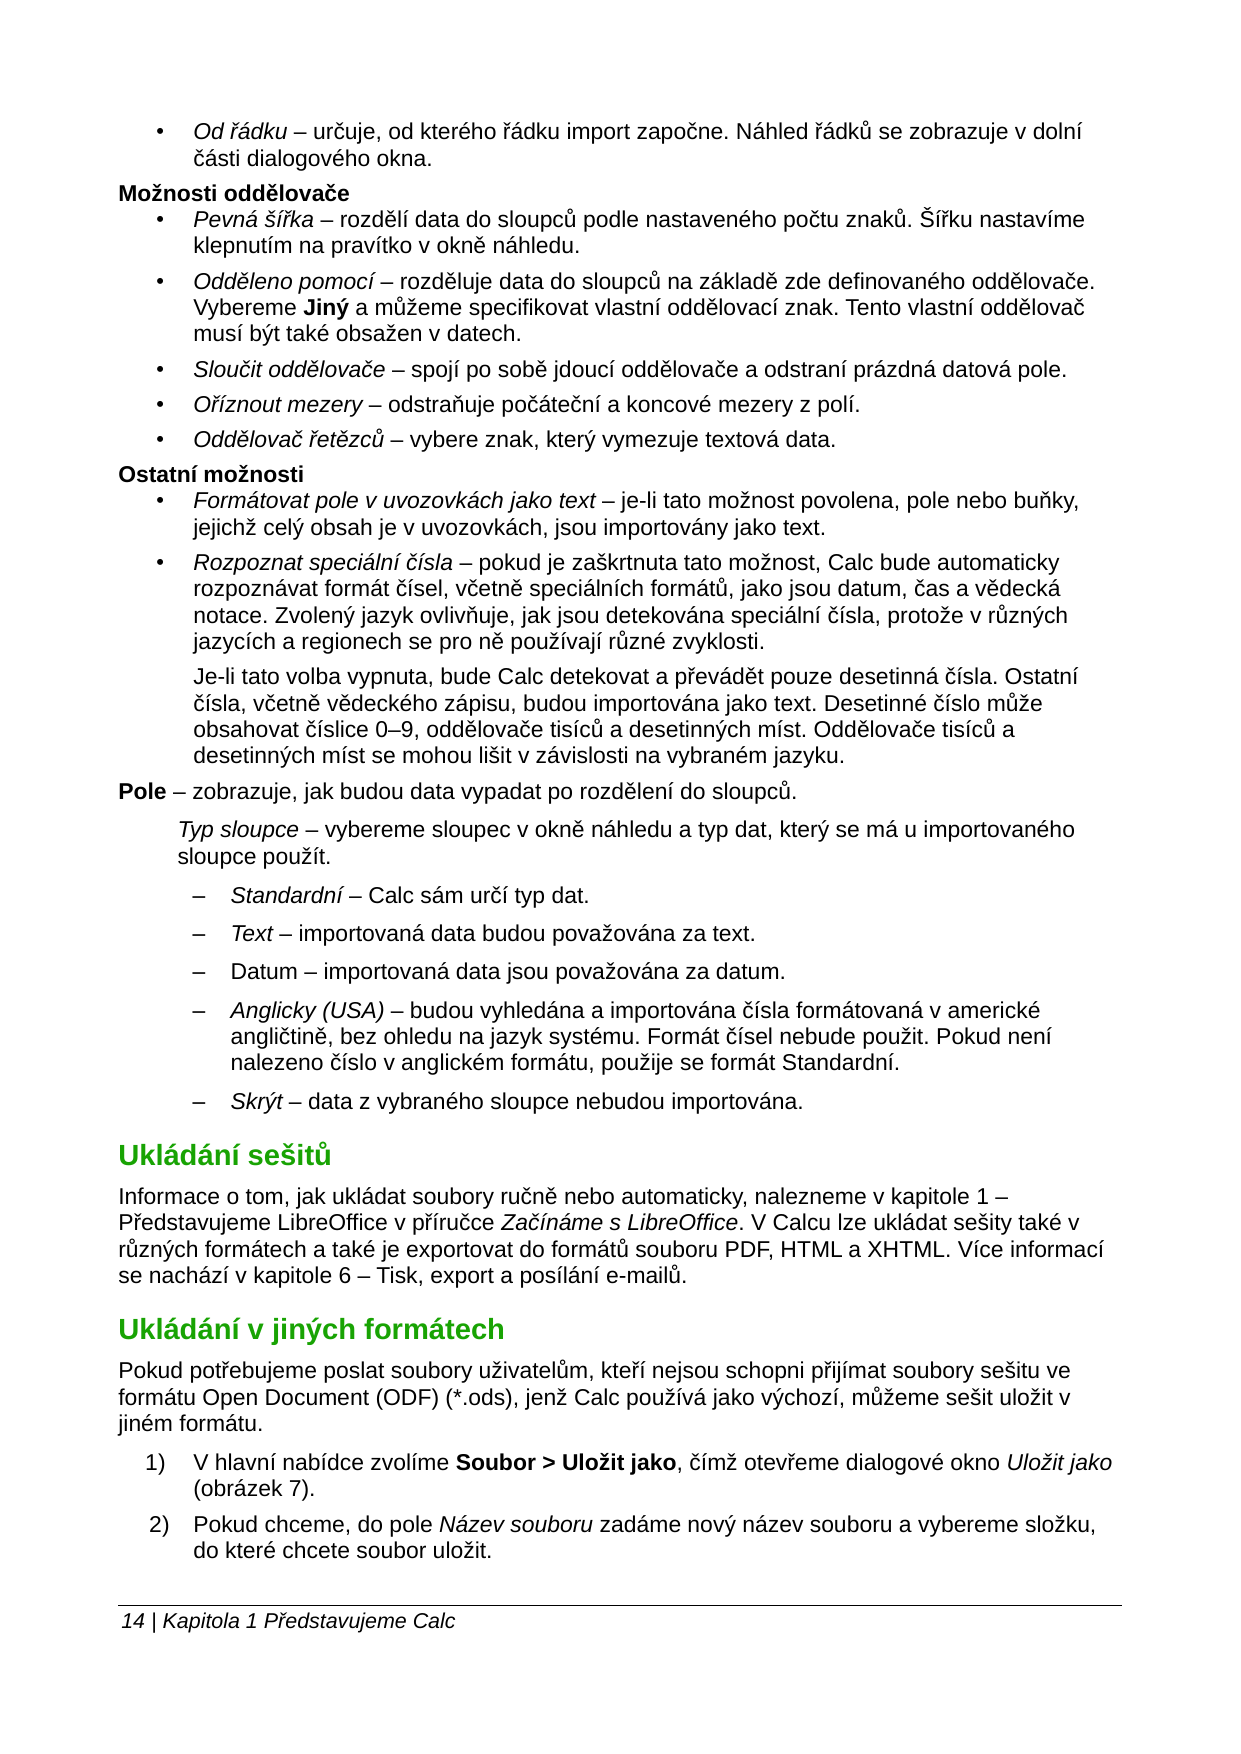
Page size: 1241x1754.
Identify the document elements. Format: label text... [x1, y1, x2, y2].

list Standardní – Calc sám určí typ dat. [192, 882, 1122, 908]
text Možnosti oddělovače [118, 180, 1122, 206]
list V hlavní nabídce zvolíme Soubor > Uložit jako, čímž otevřeme dialogové okno Uložit jako (obrázek 7). [165, 1449, 1122, 1502]
list Formátovat pole v uvozovkách jako text – je-li tato možnost povolena, pole nebo buňky, jejichž celý obsah je v uvozovkách, jsou importovány jako text. [156, 487, 1122, 540]
list Odděleno pomocí – rozděluje data do sloupců na základě zde definovaného oddělovače. Vybereme Jiný a můžeme specifikovat vlastní oddělovací znak. Tento vlastní oddělovač musí být také obsažen v datech. [156, 268, 1122, 347]
text Pole – zobrazuje, jak budou data vypadat po rozdělení do sloupců. [118, 778, 1122, 804]
list Datum – importovaná data jsou považována za datum. [192, 958, 1122, 985]
list Skrýt – data z vybraného sloupce nebudou importována. [192, 1088, 1122, 1114]
list Oříznout mezery – odstraňuje počáteční a koncové mezery z polí. [156, 391, 1122, 417]
text Ostatní možnosti [118, 461, 1122, 487]
subtitle Ukládání v jiných formátech [118, 1312, 1122, 1346]
text Typ sloupce – vybereme sloupec v okně náhledu a typ dat, který se má u importovaného sloupce použít. [177, 816, 1122, 869]
subtitle Ukládání sešitů [118, 1138, 1122, 1171]
list Text – importovaná data budou považována za text. [192, 920, 1122, 946]
list Pokud chceme, do pole Název souboru zadáme nový název souboru a vybereme složku, do které chcete soubor uložit. [169, 1511, 1122, 1563]
list Oddělovač řetězců – vybere znak, který vymezuje textová data. [156, 426, 1122, 452]
list Pevná šířka – rozdělí data do sloupců podle nastaveného počtu znaků. Šířku nastavíme klepnutím na pravítko v okně náhledu. [156, 206, 1122, 259]
list Je-li tato volba vypnuta, bude Calc detekovat a převádět pouze desetinná čísla. Ostatní čísla, včetně vědeckého zápisu, budou importována jako text. Desetinné číslo může obsahovat číslice 0–9, oddělovače tisíců a desetinných míst. Oddělovače tisíců a desetinných míst se mohou lišit v závislosti na vybraném jazyku. [156, 663, 1122, 769]
text Informace o tom, jak ukládat soubory ručně nebo automaticky, nalezneme v kapitole 1 – Představujeme LibreOffice v příručce Začínáme s LibreOffice. V Calcu lze ukládat sešity také v různých formátech a také je exportovat do formátů souboru PDF, HTML a XHTML. Více informací se nachází v kapitole 6 – Tisk, export a posílání e-mailů. [118, 1183, 1122, 1288]
list Sloučit oddělovače – spojí po sobě jdoucí oddělovače a odstraní prázdná datová pole. [156, 356, 1122, 382]
list Rozpoznat speciální čísla – pokud je zaškrtnuta tato možnost, Calc bude automaticky rozpoznávat formát čísel, včetně speciálních formátů, jako jsou datum, čas a vědecká notace. Zvolený jazyk ovlivňuje, jak jsou detekována speciální čísla, protože v různých jazycích a regionech se pro ně používají různé zvyklosti. [156, 549, 1122, 654]
list Pokud potřebujeme poslat soubory uživatelům, kteří nejsou schopni přijímat soubory sešitu ve formátu Open Document (ODF) (*.ods), jenž Calc používá jako výchozí, můžeme sešit uložit v jiném formátu. [118, 1357, 1122, 1436]
list Anglicky (USA) – budou vyhledána a importována čísla formátovaná v americké angličtině, bez ohledu na jazyk systému. Formát čísel nebude použit. Pokud není nalezeno číslo v anglickém formátu, použije se formát Standardní. [192, 997, 1122, 1076]
list Od řádku – určuje, od kterého řádku import započne. Náhled řádků se zobrazuje v dolní části dialogového okna. [156, 118, 1122, 171]
